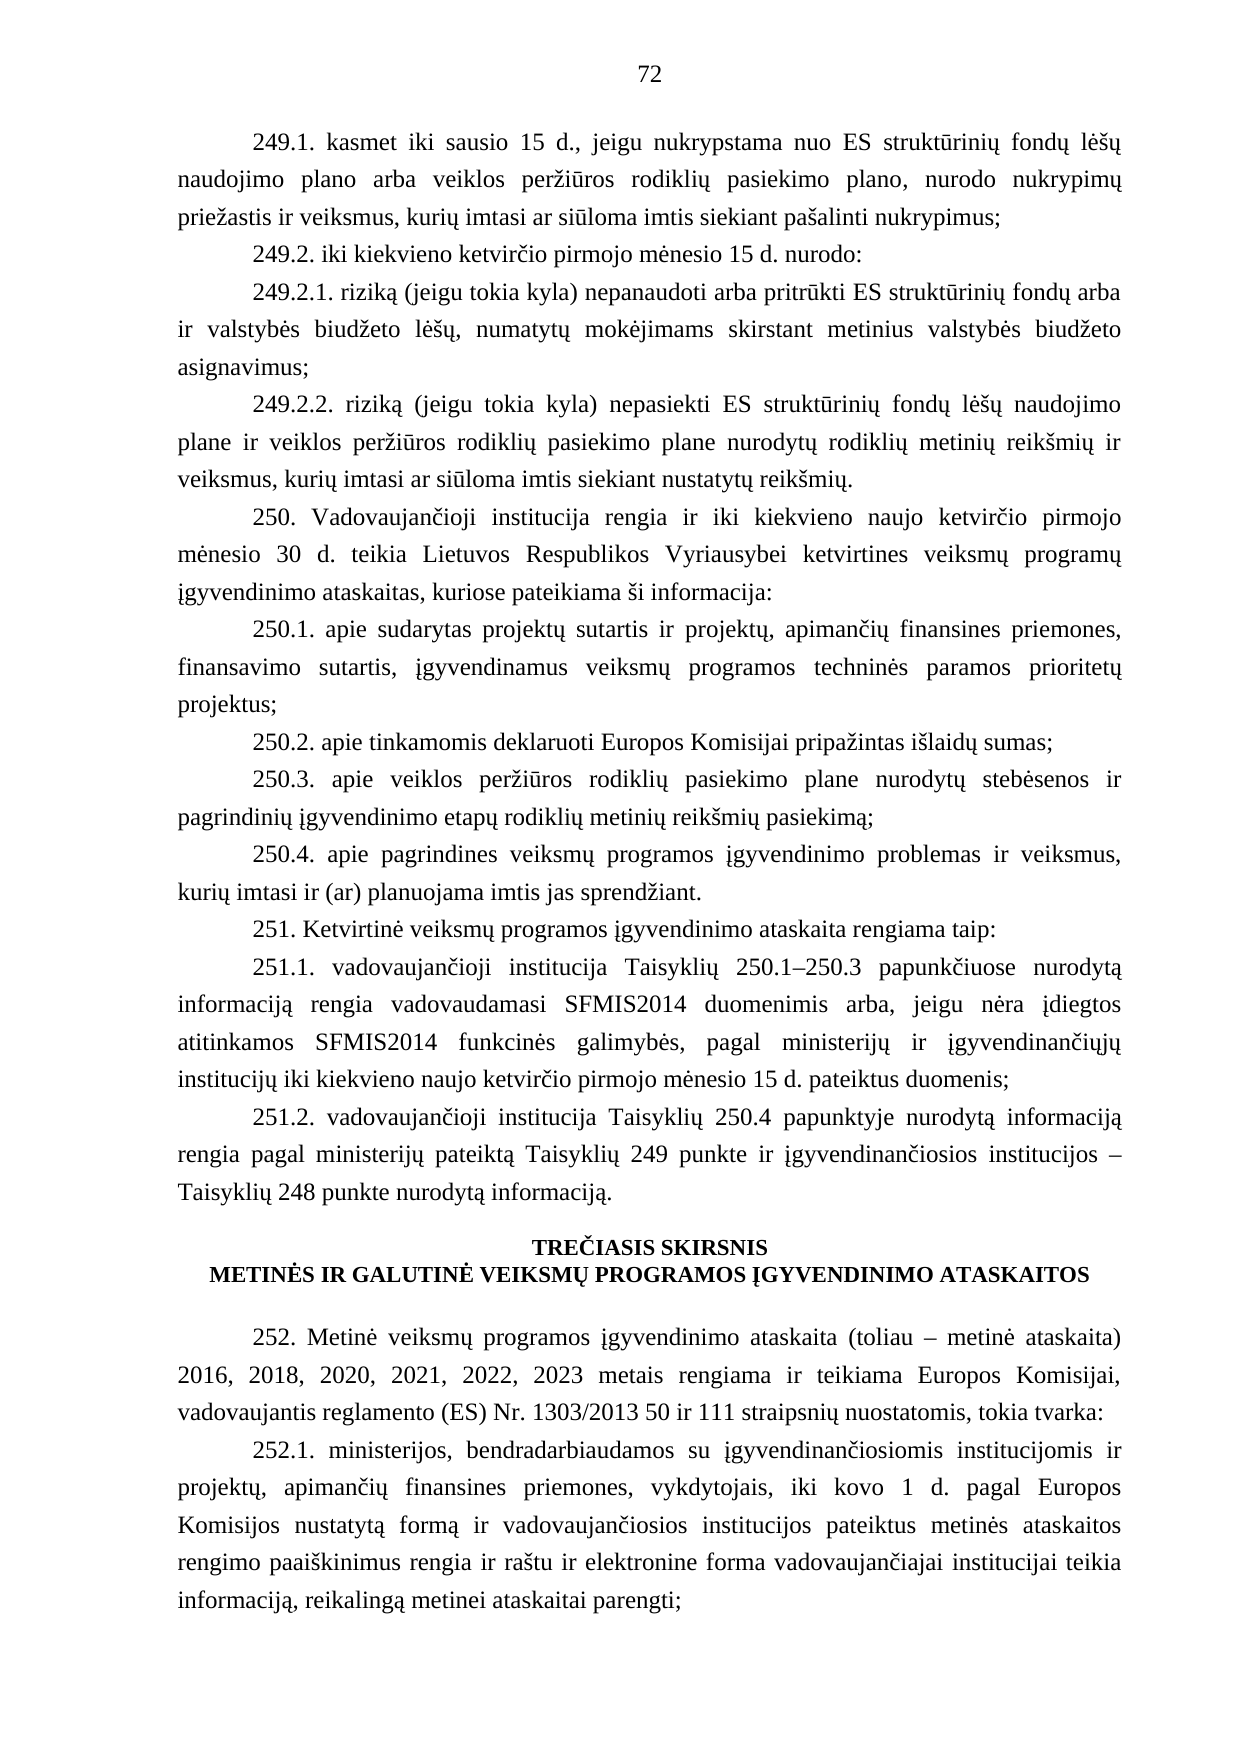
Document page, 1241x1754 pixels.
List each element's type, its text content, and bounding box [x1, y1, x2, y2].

text METINĖS IR GALUTINĖ VEIKSMŲ PROGRAMOS ĮGYVENDINIMO ATASKAITOS [177, 1261, 1122, 1287]
text 249.1. kasmet iki sausio 15 d., jeigu nukrypstama nuo ES struktūrinių fondų lėšų naudojimo plano arba veiklos peržiūros rodiklių pasiekimo plano, nurodo nukrypimų priežastis ir veiksmus, kurių imtasi ar siūloma imtis siekiant pašalinti nukrypimus; [177, 118, 1122, 231]
text 252.1. ministerijos, bendradarbiaudamos su įgyvendinančiosiomis institucijomis ir projektų, apimančių finansines priemones, vykdytojais, iki kovo 1 d. pagal Europos Komisijos nustatytą formą ir vadovaujančiosios institucijos pateiktus metinės ataskaitos rengimo paaiškinimus rengia ir raštu ir elektronine forma vadovaujančiajai institucijai teikia informaciją, reikalingą metinei ataskaitai parengti; [177, 1426, 1122, 1613]
text 249.2. iki kiekvieno ketvirčio pirmojo mėnesio 15 d. nurodo: [177, 231, 1122, 268]
text 249.2.1. riziką (jeigu tokia kyla) nepanaudoti arba pritrūkti ES struktūrinių fondų arba ir valstybės biudžeto lėšų, numatytų mokėjimams skirstant metinius valstybės biudžeto asignavimus; [177, 268, 1122, 381]
text 250. Vadovaujančioji institucija rengia ir iki kiekvieno naujo ketvirčio pirmojo mėnesio 30 d. teikia Lietuvos Respublikos Vyriausybei ketvirtines veiksmų programų įgyvendinimo ataskaitas, kuriose pateikiama ši informacija: [177, 493, 1122, 606]
text 250.4. apie pagrindines veiksmų programos įgyvendinimo problemas ir veiksmus, kurių imtasi ir (ar) planuojama imtis jas sprendžiant. [177, 831, 1122, 906]
text 250.3. apie veiklos peržiūros rodiklių pasiekimo plane nurodytų stebėsenos ir pagrindinių įgyvendinimo etapų rodiklių metinių reikšmių pasiekimą; [177, 756, 1122, 831]
text 249.2.2. riziką (jeigu tokia kyla) nepasiekti ES struktūrinių fondų lėšų naudojimo plane ir veiklos peržiūros rodiklių pasiekimo plane nurodytų rodiklių metinių reikšmių ir veiksmus, kurių imtasi ar siūloma imtis siekiant nustatytų reikšmių. [177, 381, 1122, 493]
text 251.2. vadovaujančioji institucija Taisyklių 250.4 papunktyje nurodytą informaciją rengia pagal ministerijų pateiktą Taisyklių 249 punkte ir įgyvendinančiosios institucijos – Taisyklių 248 punkte nurodytą informaciją. [177, 1093, 1122, 1206]
text 250.2. apie tinkamomis deklaruoti Europos Komisijai pripažintas išlaidų sumas; [177, 718, 1122, 756]
text 251.1. vadovaujančioji institucija Taisyklių 250.1–250.3 papunkčiuose nurodytą informaciją rengia vadovaudamasi SFMIS2014 duomenimis arba, jeigu nėra įdiegtos atitinkamos SFMIS2014 funkcinės galimybės, pagal ministerijų ir įgyvendinančiųjų institucijų iki kiekvieno naujo ketvirčio pirmojo mėnesio 15 d. pateiktus duomenis; [177, 943, 1122, 1093]
text 250.1. apie sudarytas projektų sutartis ir projektų, apimančių finansines priemones, finansavimo sutartis, įgyvendinamus veiksmų programos techninės paramos prioritetų projektus; [177, 606, 1122, 718]
text 251. Ketvirtinė veiksmų programos įgyvendinimo ataskaita rengiama taip: [177, 906, 1122, 943]
subtitle TREČIASIS SKIRSNIS [177, 1234, 1122, 1261]
text 252. Metinė veiksmų programos įgyvendinimo ataskaita (toliau – metinė ataskaita) 2016, 2018, 2020, 2021, 2022, 2023 metais rengiama ir teikiama Europos Komisijai, vadovaujantis reglamento (ES) Nr. 1303/2013 50 ir 111 straipsnių nuostatomis, tokia tvarka: [177, 1313, 1122, 1426]
